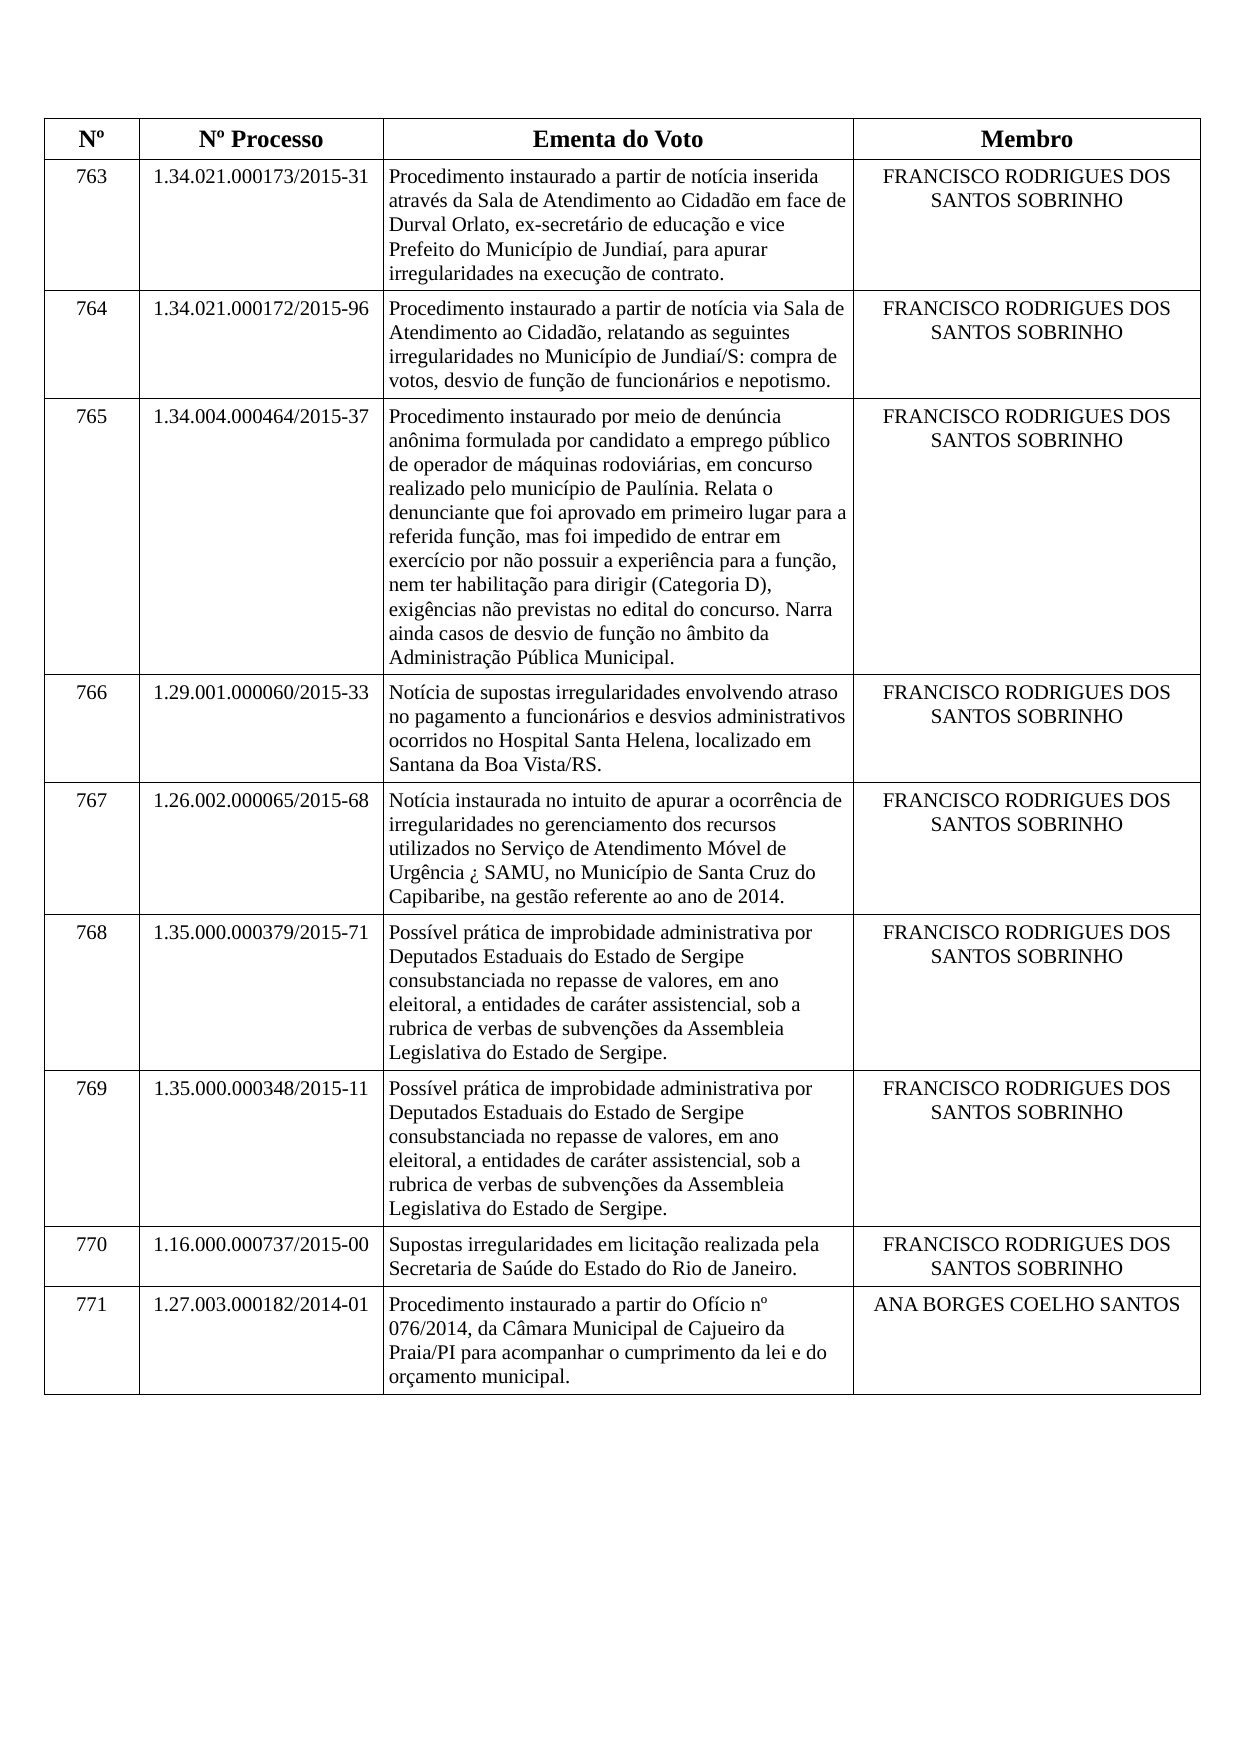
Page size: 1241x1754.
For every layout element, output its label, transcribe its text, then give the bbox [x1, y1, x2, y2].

table_header Nº Processo [140, 119, 383, 158]
table_cell 1.26.002.000065/2015-68 [140, 783, 383, 914]
table_cell 763 [45, 160, 139, 290]
table_cell 770 [45, 1227, 139, 1286]
table_header Ementa do Voto [384, 119, 853, 158]
table_cell Possível prática de improbidade administrativa por Deputados Estaduais do Estado de Sergipe consubstanciada no repasse de valores, em ano eleitoral, a entidades de caráter assistencial, sob a rubrica de verbas de subvenções da Assembleia Legislativa do Estado de Sergipe. [384, 1071, 853, 1226]
table_cell FRANCISCO RODRIGUES DOS SANTOS SOBRINHO [854, 675, 1200, 782]
table_cell FRANCISCO RODRIGUES DOS SANTOS SOBRINHO [854, 399, 1200, 674]
table_cell 1.35.000.000379/2015-71 [140, 915, 383, 1070]
table_cell 764 [45, 291, 139, 398]
table_cell 1.29.001.000060/2015-33 [140, 675, 383, 782]
table_cell FRANCISCO RODRIGUES DOS SANTOS SOBRINHO [854, 1227, 1200, 1286]
table_cell 1.34.021.000173/2015-31 [140, 160, 383, 290]
table_cell Notícia instaurada no intuito de apurar a ocorrência de irregularidades no gerenciamento dos recursos utilizados no Serviço de Atendimento Móvel de Urgência ¿ SAMU, no Município de Santa Cruz do Capibaribe, na gestão referente ao ano de 2014. [384, 783, 853, 914]
table_cell Procedimento instaurado a partir de notícia inserida através da Sala de Atendimento ao Cidadão em face de Durval Orlato, ex-secretário de educação e vice Prefeito do Município de Jundiaí, para apurar irregularidades na execução de contrato. [384, 160, 853, 290]
table_cell Procedimento instaurado a partir de notícia via Sala de Atendimento ao Cidadão, relatando as seguintes irregularidades no Município de Jundiaí/S: compra de votos, desvio de função de funcionários e nepotismo. [384, 291, 853, 398]
table_cell 1.35.000.000348/2015-11 [140, 1071, 383, 1226]
table_cell 1.27.003.000182/2014-01 [140, 1287, 383, 1393]
table_header Membro [854, 119, 1200, 158]
table_cell Supostas irregularidades em licitação realizada pela Secretaria de Saúde do Estado do Rio de Janeiro. [384, 1227, 853, 1286]
table_cell ANA BORGES COELHO SANTOS [854, 1287, 1200, 1393]
table_cell 771 [45, 1287, 139, 1393]
table_cell FRANCISCO RODRIGUES DOS SANTOS SOBRINHO [854, 915, 1200, 1070]
table_cell FRANCISCO RODRIGUES DOS SANTOS SOBRINHO [854, 783, 1200, 914]
table_cell 1.34.004.000464/2015-37 [140, 399, 383, 674]
table_cell 767 [45, 783, 139, 914]
table_cell FRANCISCO RODRIGUES DOS SANTOS SOBRINHO [854, 1071, 1200, 1226]
table_cell Procedimento instaurado a partir do Ofício nº 076/2014, da Câmara Municipal de Cajueiro da Praia/PI para acompanhar o cumprimento da lei e do orçamento municipal. [384, 1287, 853, 1393]
table_cell Notícia de supostas irregularidades envolvendo atraso no pagamento a funcionários e desvios administrativos ocorridos no Hospital Santa Helena, localizado em Santana da Boa Vista/RS. [384, 675, 853, 782]
table_cell Procedimento instaurado por meio de denúncia anônima formulada por candidato a emprego público de operador de máquinas rodoviárias, em concurso realizado pelo município de Paulínia. Relata o denunciante que foi aprovado em primeiro lugar para a referida função, mas foi impedido de entrar em exercício por não possuir a experiência para a função, nem ter habilitação para dirigir (Categoria D), exigências não previstas no edital do concurso. Narra ainda casos de desvio de função no âmbito da Administração Pública Municipal. [384, 399, 853, 674]
table_cell 768 [45, 915, 139, 1070]
table_cell 1.34.021.000172/2015-96 [140, 291, 383, 398]
table_cell FRANCISCO RODRIGUES DOS SANTOS SOBRINHO [854, 291, 1200, 398]
table_cell 765 [45, 399, 139, 674]
table_cell FRANCISCO RODRIGUES DOS SANTOS SOBRINHO [854, 160, 1200, 290]
table_cell 769 [45, 1071, 139, 1226]
table_header Nº [45, 119, 139, 158]
table_cell 766 [45, 675, 139, 782]
table_cell Possível prática de improbidade administrativa por Deputados Estaduais do Estado de Sergipe consubstanciada no repasse de valores, em ano eleitoral, a entidades de caráter assistencial, sob a rubrica de verbas de subvenções da Assembleia Legislativa do Estado de Sergipe. [384, 915, 853, 1070]
table_cell 1.16.000.000737/2015-00 [140, 1227, 383, 1286]
